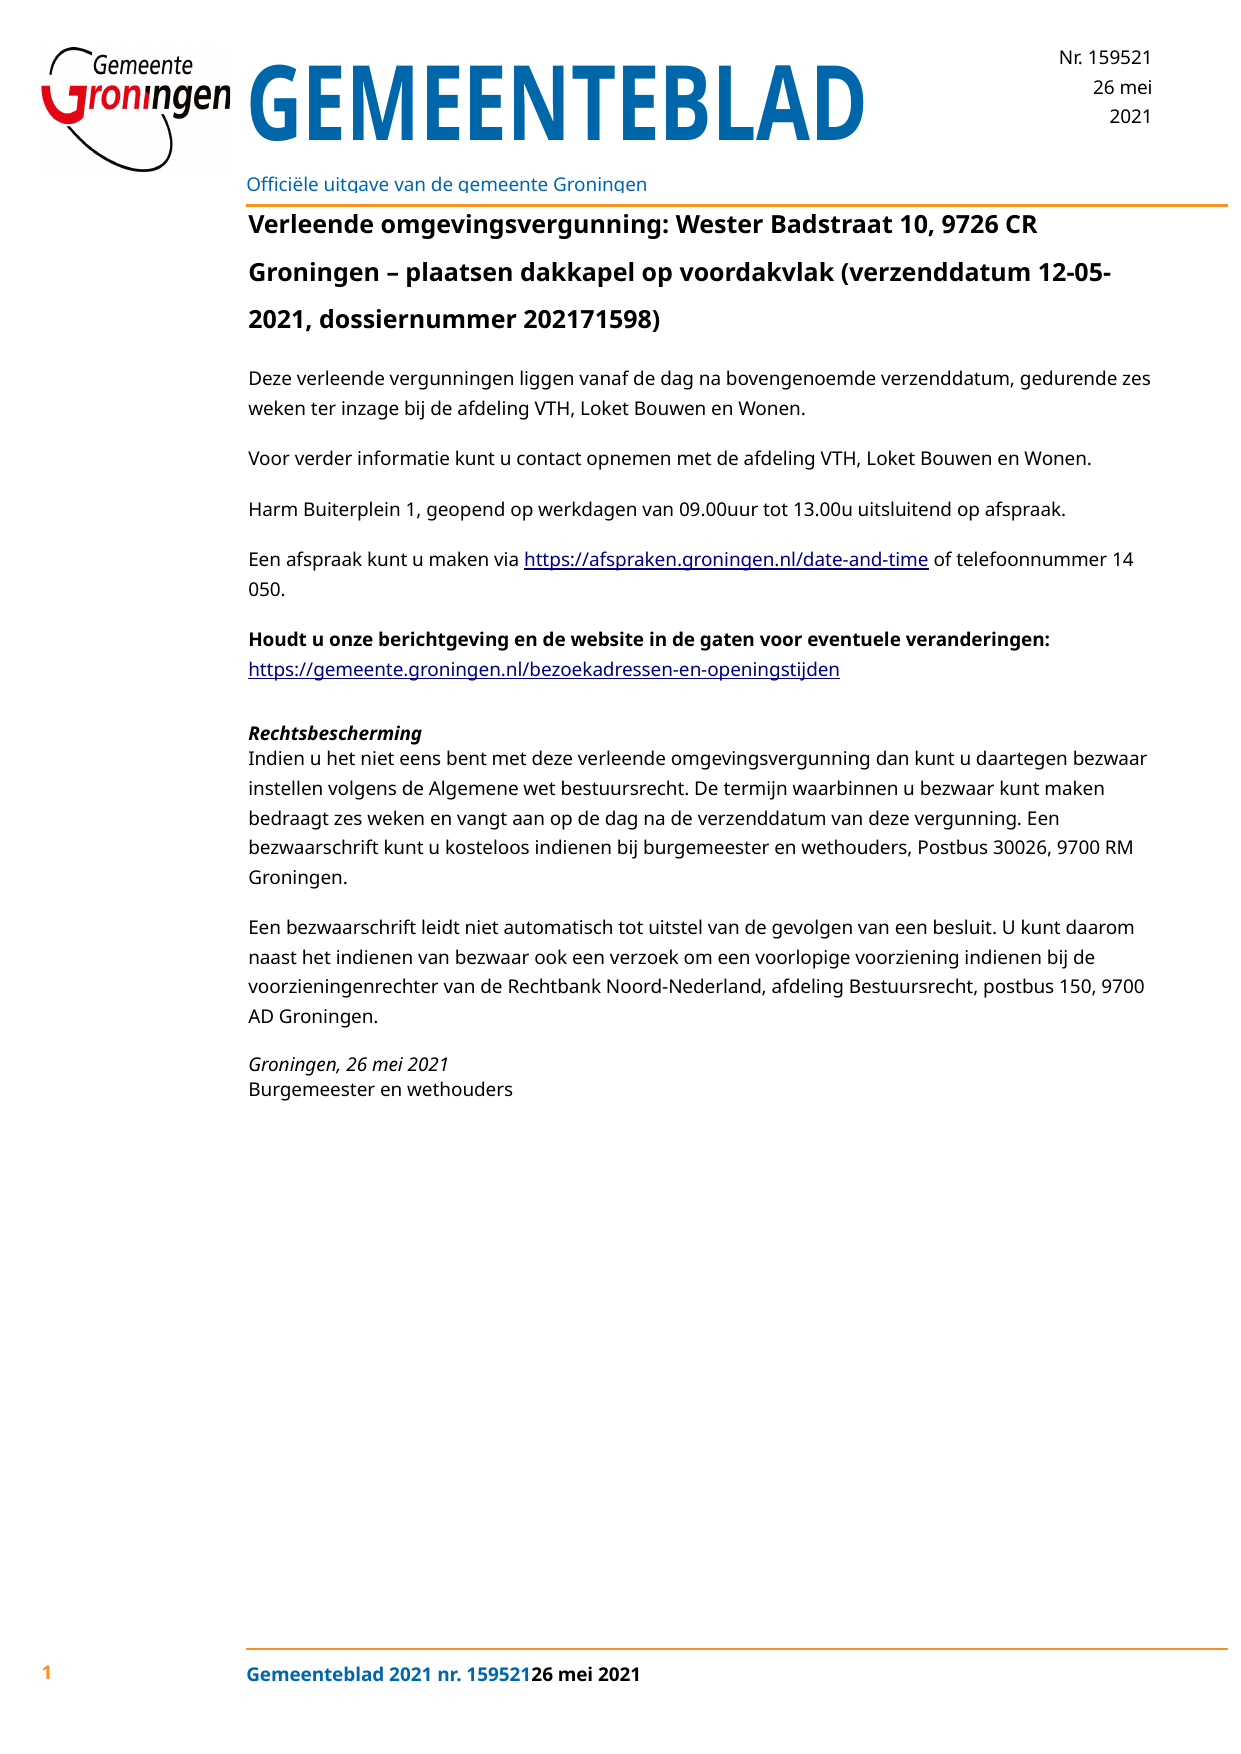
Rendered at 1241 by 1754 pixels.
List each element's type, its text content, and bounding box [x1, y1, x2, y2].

text Voor verder informatie kunt u contact opnemen met de afdeling VTH, Loket Bouwen en Wonen. [248, 446, 1152, 471]
picture [41, 47, 231, 172]
text Verleende omgevingsvergunning: Wester Badstraat 10, 9726 CR Groningen – plaatsen dakkapel op voordakvlak (verzenddatum 12-05-2021, dossiernummer 202171598) [248, 207, 1152, 336]
text Een bezwaarschrift leidt niet automatisch tot uitstel van de gevolgen van een besluit. U kunt daarom naast het indienen van bezwaar ook een verzoek om een voorlopige voorziening indienen bij de voorzieningenrechter van de Rechtbank Noord-Nederland, afdeling Bestuursrecht, postbus 150, 9700 AD Groningen. [248, 914, 1152, 1029]
text Harm Buiterplein 1, geopend op werkdagen van 09.00uur tot 13.00u uitsluitend op afspraak. [248, 496, 1152, 522]
text Deze verleende vergunningen liggen vanaf de dag na bovengenoemde verzenddatum, gedurende zes weken ter inzage bij de afdeling VTH, Loket Bouwen en Wonen. [248, 366, 1152, 421]
text Een afspraak kunt u maken via https://afspraken.groningen.nl/date-and-time of telefoonnummer 14 050. [248, 546, 1152, 602]
text Burgemeester en wethouders [248, 1077, 1152, 1102]
text Rechtsbescherming [248, 720, 1152, 746]
text Indien u het niet eens bent met deze verleende omgevingsvergunning dan kunt u daartegen bezwaar instellen volgens de Algemene wet bestuursrecht. De termijn waarbinnen u bezwaar kunt maken bedraagt zes weken en vangt aan op de dag na de verzenddatum van deze vergunning. Een bezwaarschrift kunt u kosteloos indienen bij burgemeester en wethouders, Postbus 30026, 9700 RM Groningen. [248, 746, 1152, 890]
text Groningen, 26 mei 2021 [248, 1051, 1152, 1077]
text Houdt u onze berichtgeving en de website in de gaten voor eventuele veranderingen: https://gemeente.groningen.nl/bezoekadressen-en-openingstijden [248, 626, 1152, 682]
